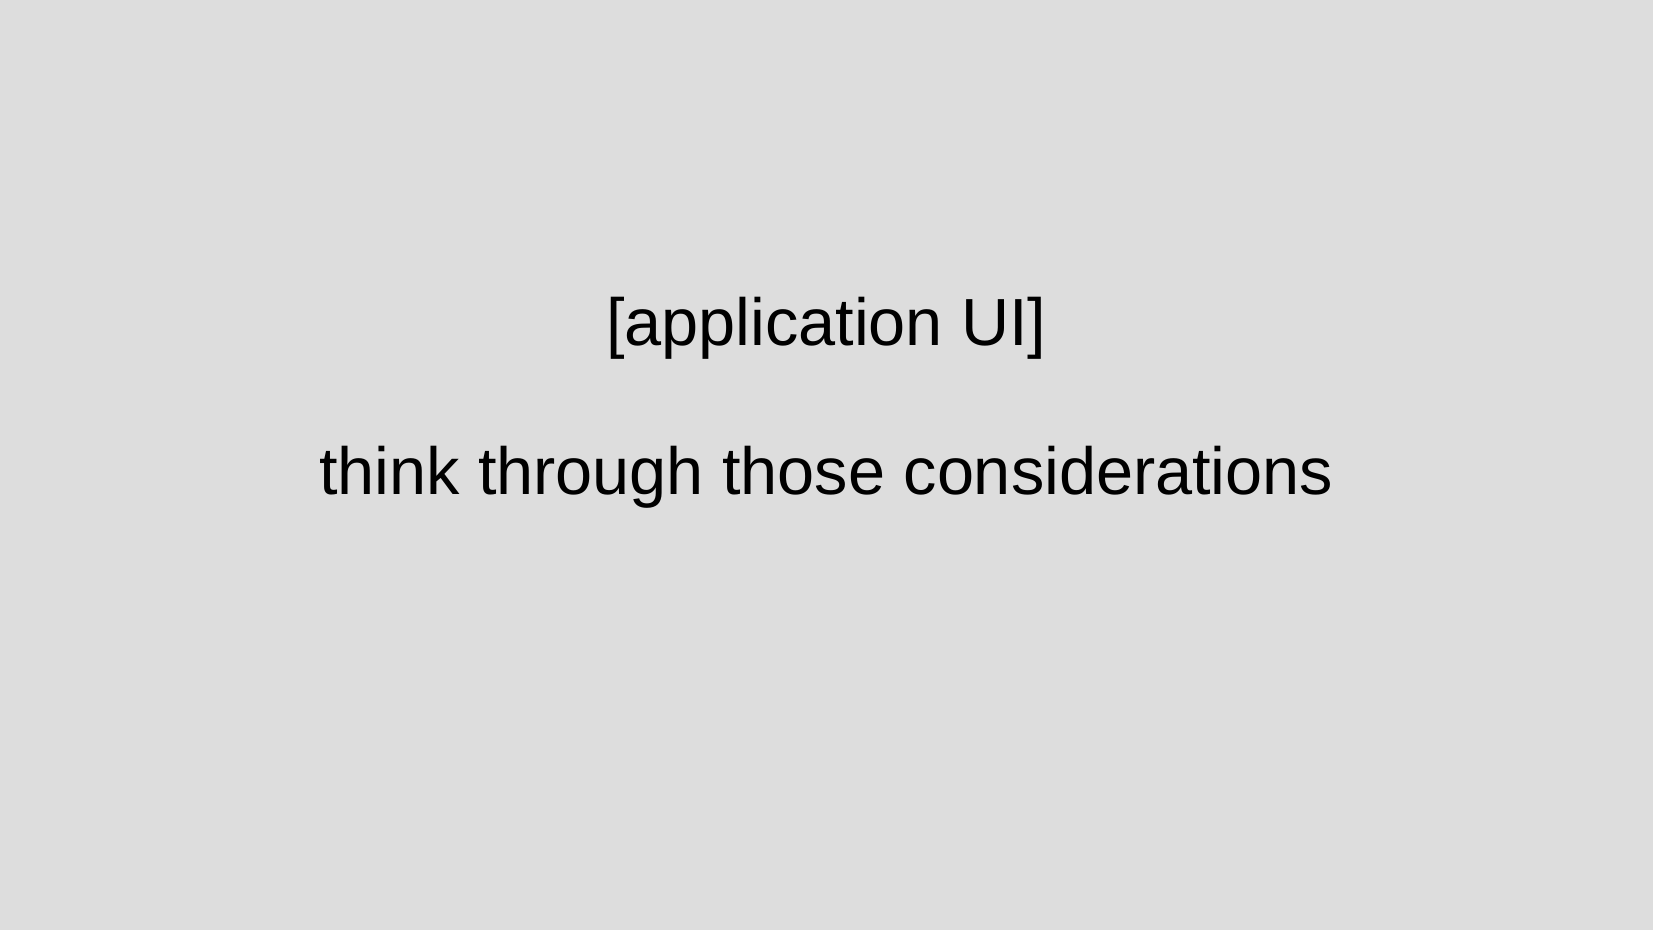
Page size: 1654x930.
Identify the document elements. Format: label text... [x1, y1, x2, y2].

subtitle [application UI] think through those considerations [82, 37, 1571, 757]
